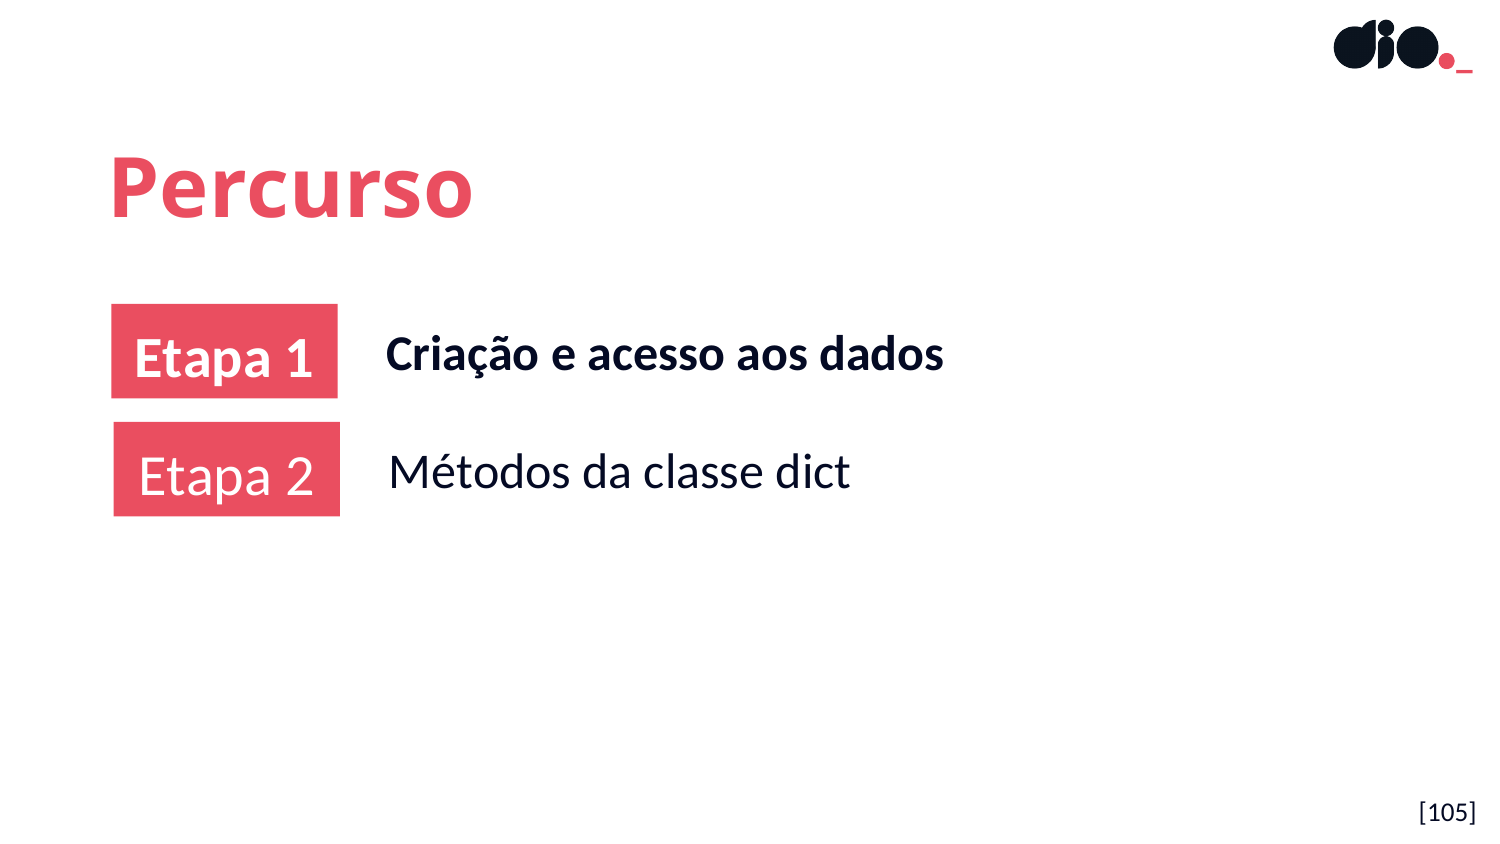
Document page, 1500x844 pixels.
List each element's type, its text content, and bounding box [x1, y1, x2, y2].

text_box Métodos da classe dict [373, 431, 1386, 507]
text_box Etapa 2 [113, 421, 340, 517]
text_box Percurso [92, 104, 1309, 243]
text_box Criação e acesso aos dados [371, 313, 1384, 389]
text_box [] [1403, 779, 1494, 844]
text_box Etapa 1 [111, 303, 338, 399]
